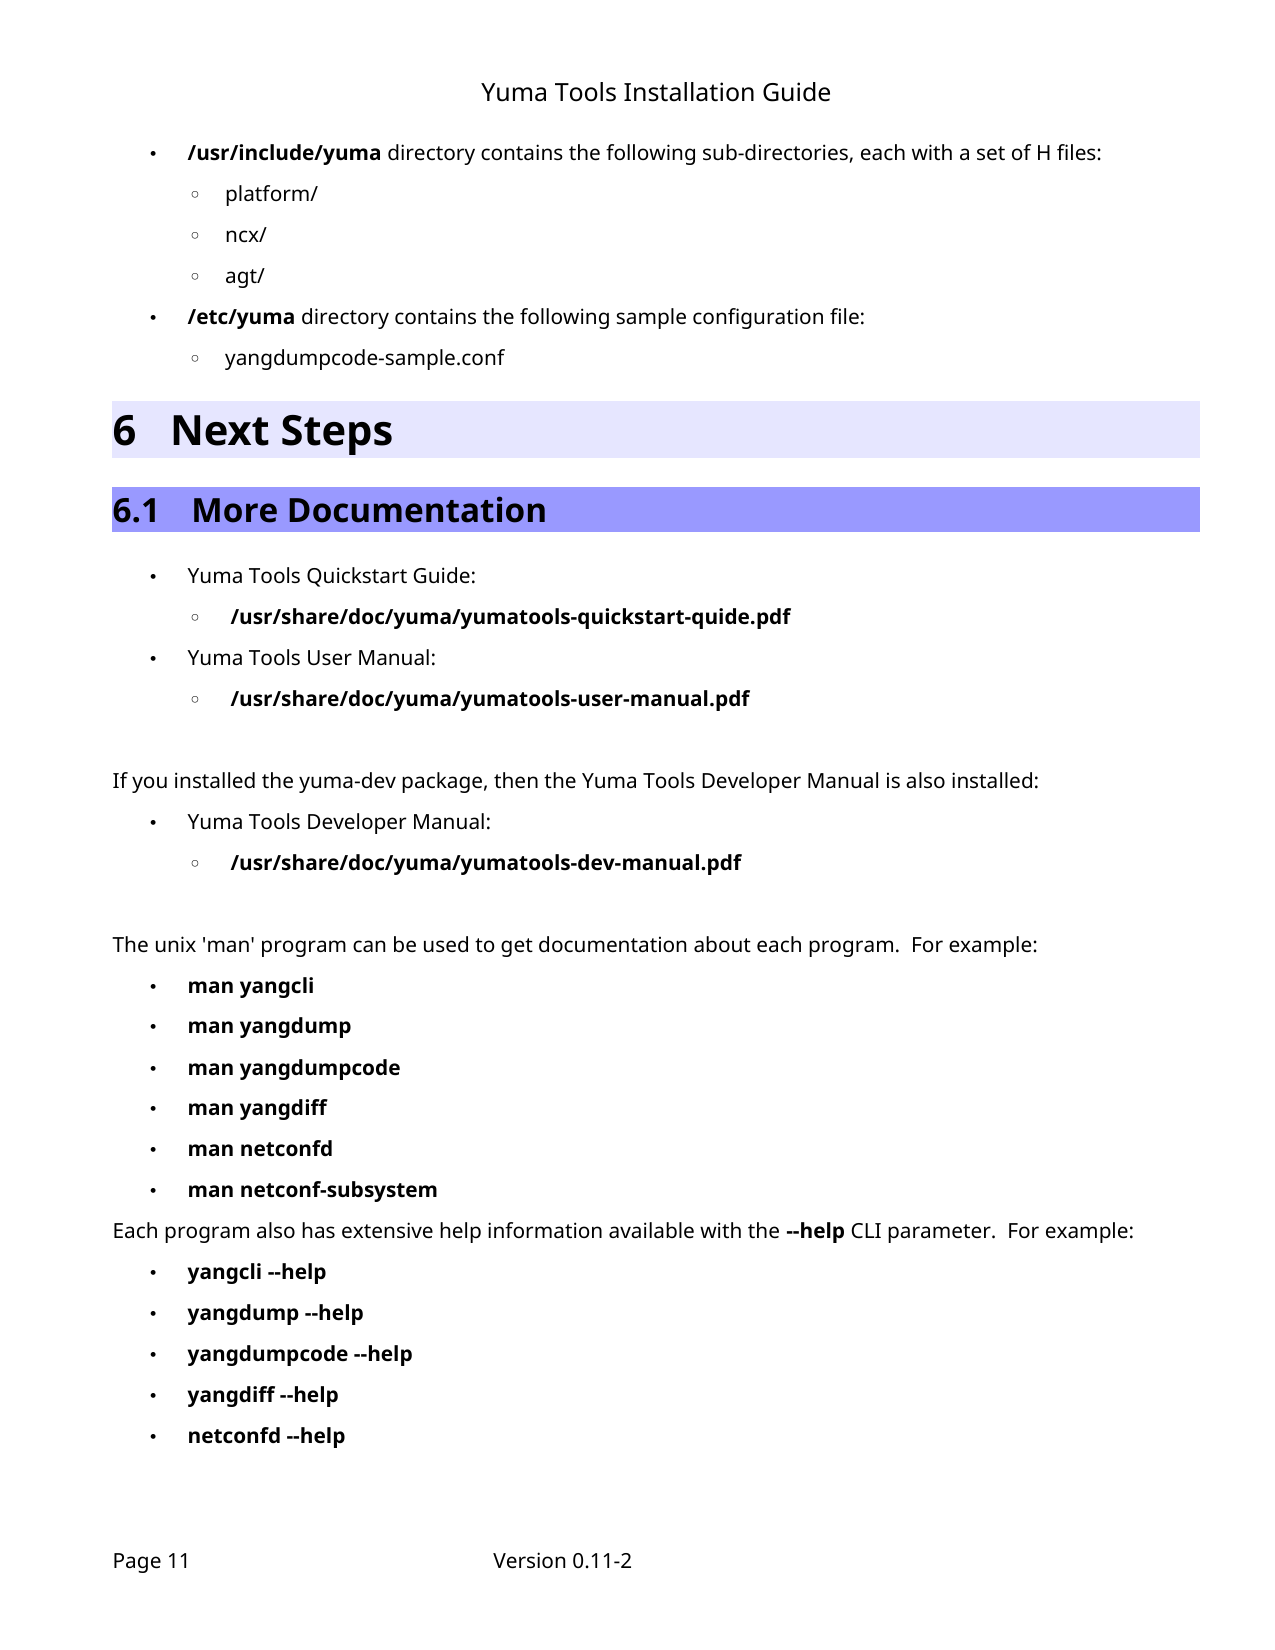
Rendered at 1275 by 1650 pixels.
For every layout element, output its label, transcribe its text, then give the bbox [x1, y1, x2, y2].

list man yangcli [150, 971, 1200, 999]
list /usr/share/doc/yuma/yumatools-quickstart-quide.pdf [187, 602, 1200, 631]
list man yangdiff [150, 1093, 1200, 1122]
list /usr/share/doc/yuma/yumatools-dev-manual.pdf [187, 848, 1200, 876]
list Yuma Tools Developer Manual: [150, 807, 1200, 835]
list Yuma Tools Quickstart Guide: [150, 561, 1200, 590]
list yangdiff --help [150, 1380, 1200, 1408]
subtitle More Documentation [112, 487, 1200, 532]
list /usr/include/yuma directory contains the following sub-directories, each with a set of H files: [150, 138, 1200, 167]
list yangdumpcode --help [150, 1339, 1200, 1368]
list yangdump --help [150, 1298, 1200, 1327]
list man yangdump [150, 1012, 1200, 1040]
list platform/ [187, 179, 1200, 208]
list Yuma Tools User Manual: [150, 643, 1200, 672]
list netconfd --help [150, 1421, 1200, 1449]
text If you installed the yuma-dev package, then the Yuma Tools Developer Manual is also installed: [112, 766, 1200, 794]
list man netconf-subsystem [150, 1175, 1200, 1204]
text The unix 'man' program can be used to get documentation about each program. For example: [112, 930, 1200, 958]
list yangcli --help [150, 1257, 1200, 1286]
text Each program also has extensive help information available with the --help CLI parameter. For example: [112, 1216, 1200, 1245]
list yangdumpcode-sample.conf [187, 343, 1200, 372]
list /etc/yuma directory contains the following sample configuration file: [150, 302, 1200, 331]
list agt/ [187, 261, 1200, 290]
list ncx/ [187, 220, 1200, 249]
list /usr/share/doc/yuma/yumatools-user-manual.pdf [187, 684, 1200, 713]
list man netconfd [150, 1134, 1200, 1163]
subtitle Next Steps [112, 401, 1200, 458]
list man yangdumpcode [150, 1053, 1200, 1081]
